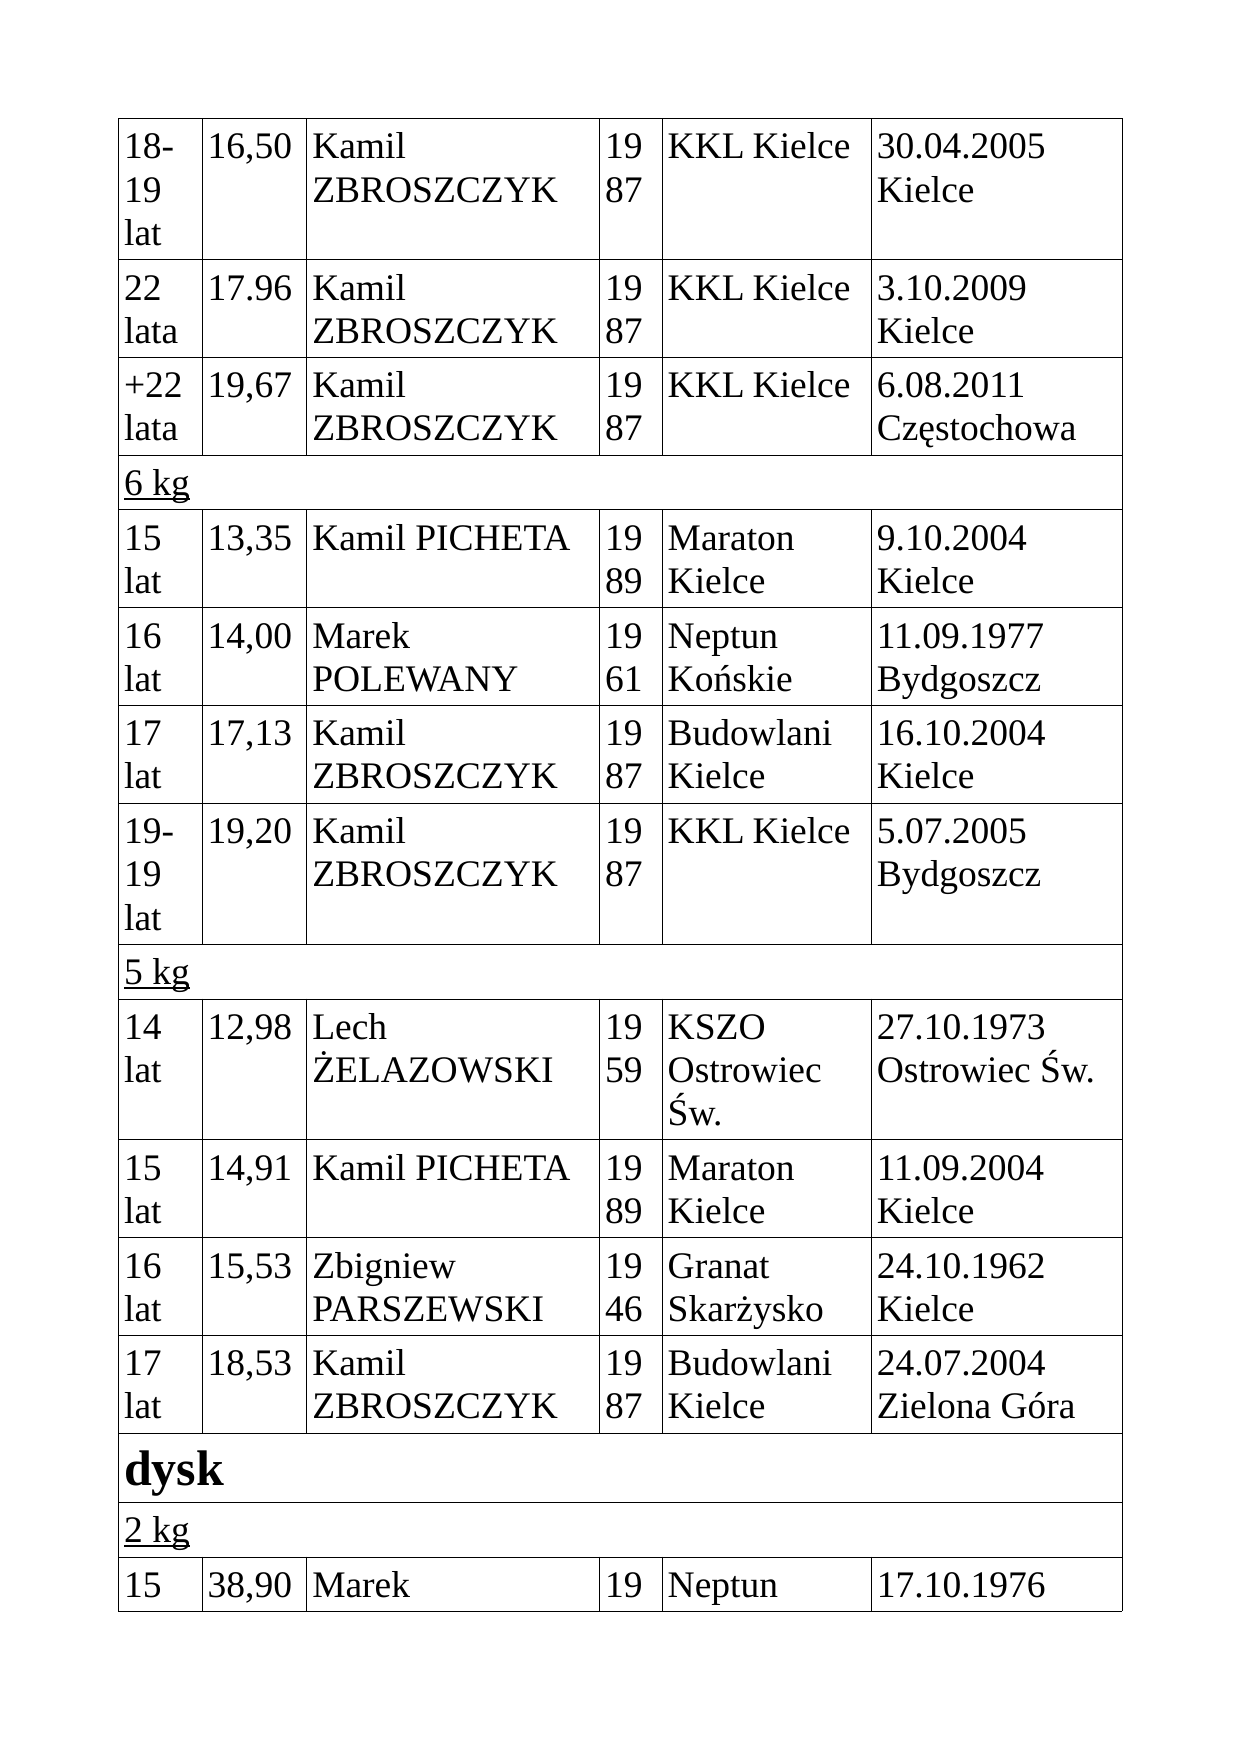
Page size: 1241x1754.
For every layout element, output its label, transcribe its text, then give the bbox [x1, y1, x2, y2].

table_cell 17.96 [203, 260, 306, 357]
table_cell 18,53 [203, 1336, 306, 1433]
table_cell Kamil ZBROSZCZYK [307, 260, 599, 357]
table_cell 14,91 [203, 1140, 306, 1237]
table_cell 17 lat [119, 1336, 202, 1433]
table_cell 1989 [600, 510, 662, 607]
table_cell 16.10.2004 Kielce [872, 706, 1122, 803]
table_cell 12,98 [203, 1000, 306, 1139]
table_cell 16,50 [203, 119, 306, 259]
table_cell 13,35 [203, 510, 306, 607]
table_cell KKL Kielce [663, 804, 871, 944]
table_cell Kamil ZBROSZCZYK [307, 119, 599, 259]
table_cell 27.10.1973 Ostrowiec Św. [872, 1000, 1122, 1139]
table_cell 6.08.2011 Częstochowa [872, 358, 1122, 455]
table_cell 1989 [600, 1140, 662, 1237]
table_cell 2 kg [119, 1503, 1122, 1557]
table_cell 15 lat [119, 510, 202, 607]
table_cell Marek [307, 1558, 599, 1611]
table_cell KKL Kielce [663, 358, 871, 455]
table_cell Neptun Końskie [663, 608, 871, 705]
table_cell 11.09.2004 Kielce [872, 1140, 1122, 1237]
table_cell 38,90 [203, 1558, 306, 1611]
table_cell 1987 [600, 358, 662, 455]
table_cell 1987 [600, 706, 662, 803]
table_cell Kamil ZBROSZCZYK [307, 804, 599, 944]
table_cell 11.09.1977 Bydgoszcz [872, 608, 1122, 705]
table_cell 15 lat [119, 1140, 202, 1237]
table_cell 16 lat [119, 608, 202, 705]
table_cell KSZO Ostrowiec Św. [663, 1000, 871, 1139]
table_cell Maraton Kielce [663, 1140, 871, 1237]
table_cell 1946 [600, 1238, 662, 1335]
table_cell 17,13 [203, 706, 306, 803]
table_cell Zbigniew PARSZEWSKI [307, 1238, 599, 1335]
table_cell Kamil ZBROSZCZYK [307, 1336, 599, 1433]
table_cell 15,53 [203, 1238, 306, 1335]
table_cell 19 [600, 1558, 662, 1611]
table_cell 19,20 [203, 804, 306, 944]
table_cell Budowlani Kielce [663, 706, 871, 803]
table_cell 19,67 [203, 358, 306, 455]
table_cell 6 kg [119, 456, 1122, 509]
table_cell 1987 [600, 804, 662, 944]
table_cell 24.07.2004 Zielona Góra [872, 1336, 1122, 1433]
table_cell 1961 [600, 608, 662, 705]
table_cell 24.10.1962 Kielce [872, 1238, 1122, 1335]
table_cell +22 lata [119, 358, 202, 455]
table_cell 17 lat [119, 706, 202, 803]
table_cell KKL Kielce [663, 260, 871, 357]
table_cell Kamil ZBROSZCZYK [307, 358, 599, 455]
table_cell 1987 [600, 119, 662, 259]
table_cell 16 lat [119, 1238, 202, 1335]
table_cell Budowlani Kielce [663, 1336, 871, 1433]
table_cell 30.04.2005 Kielce [872, 119, 1122, 259]
table_cell Neptun [663, 1558, 871, 1611]
table_cell 17.10.1976 [872, 1558, 1122, 1611]
table_cell Maraton Kielce [663, 510, 871, 607]
table_cell 15 [119, 1558, 202, 1611]
table_cell 22 lata [119, 260, 202, 357]
table_cell dysk [119, 1434, 1122, 1502]
table_cell 19-19 lat [119, 804, 202, 944]
table_cell Kamil PICHETA [307, 510, 599, 607]
table_cell Lech ŻELAZOWSKI [307, 1000, 599, 1139]
table_cell Marek POLEWANY [307, 608, 599, 705]
table_cell Kamil PICHETA [307, 1140, 599, 1237]
table_cell 14,00 [203, 608, 306, 705]
table_cell Kamil ZBROSZCZYK [307, 706, 599, 803]
table_cell 3.10.2009 Kielce [872, 260, 1122, 357]
table_cell 5.07.2005 Bydgoszcz [872, 804, 1122, 944]
table_cell 9.10.2004 Kielce [872, 510, 1122, 607]
table_cell 1959 [600, 1000, 662, 1139]
table_cell 5 kg [119, 945, 1122, 998]
table_cell Granat Skarżysko [663, 1238, 871, 1335]
table_cell 18-19 lat [119, 119, 202, 259]
table_cell KKL Kielce [663, 119, 871, 259]
table_cell 14 lat [119, 1000, 202, 1139]
table_cell 1987 [600, 1336, 662, 1433]
table_cell 1987 [600, 260, 662, 357]
